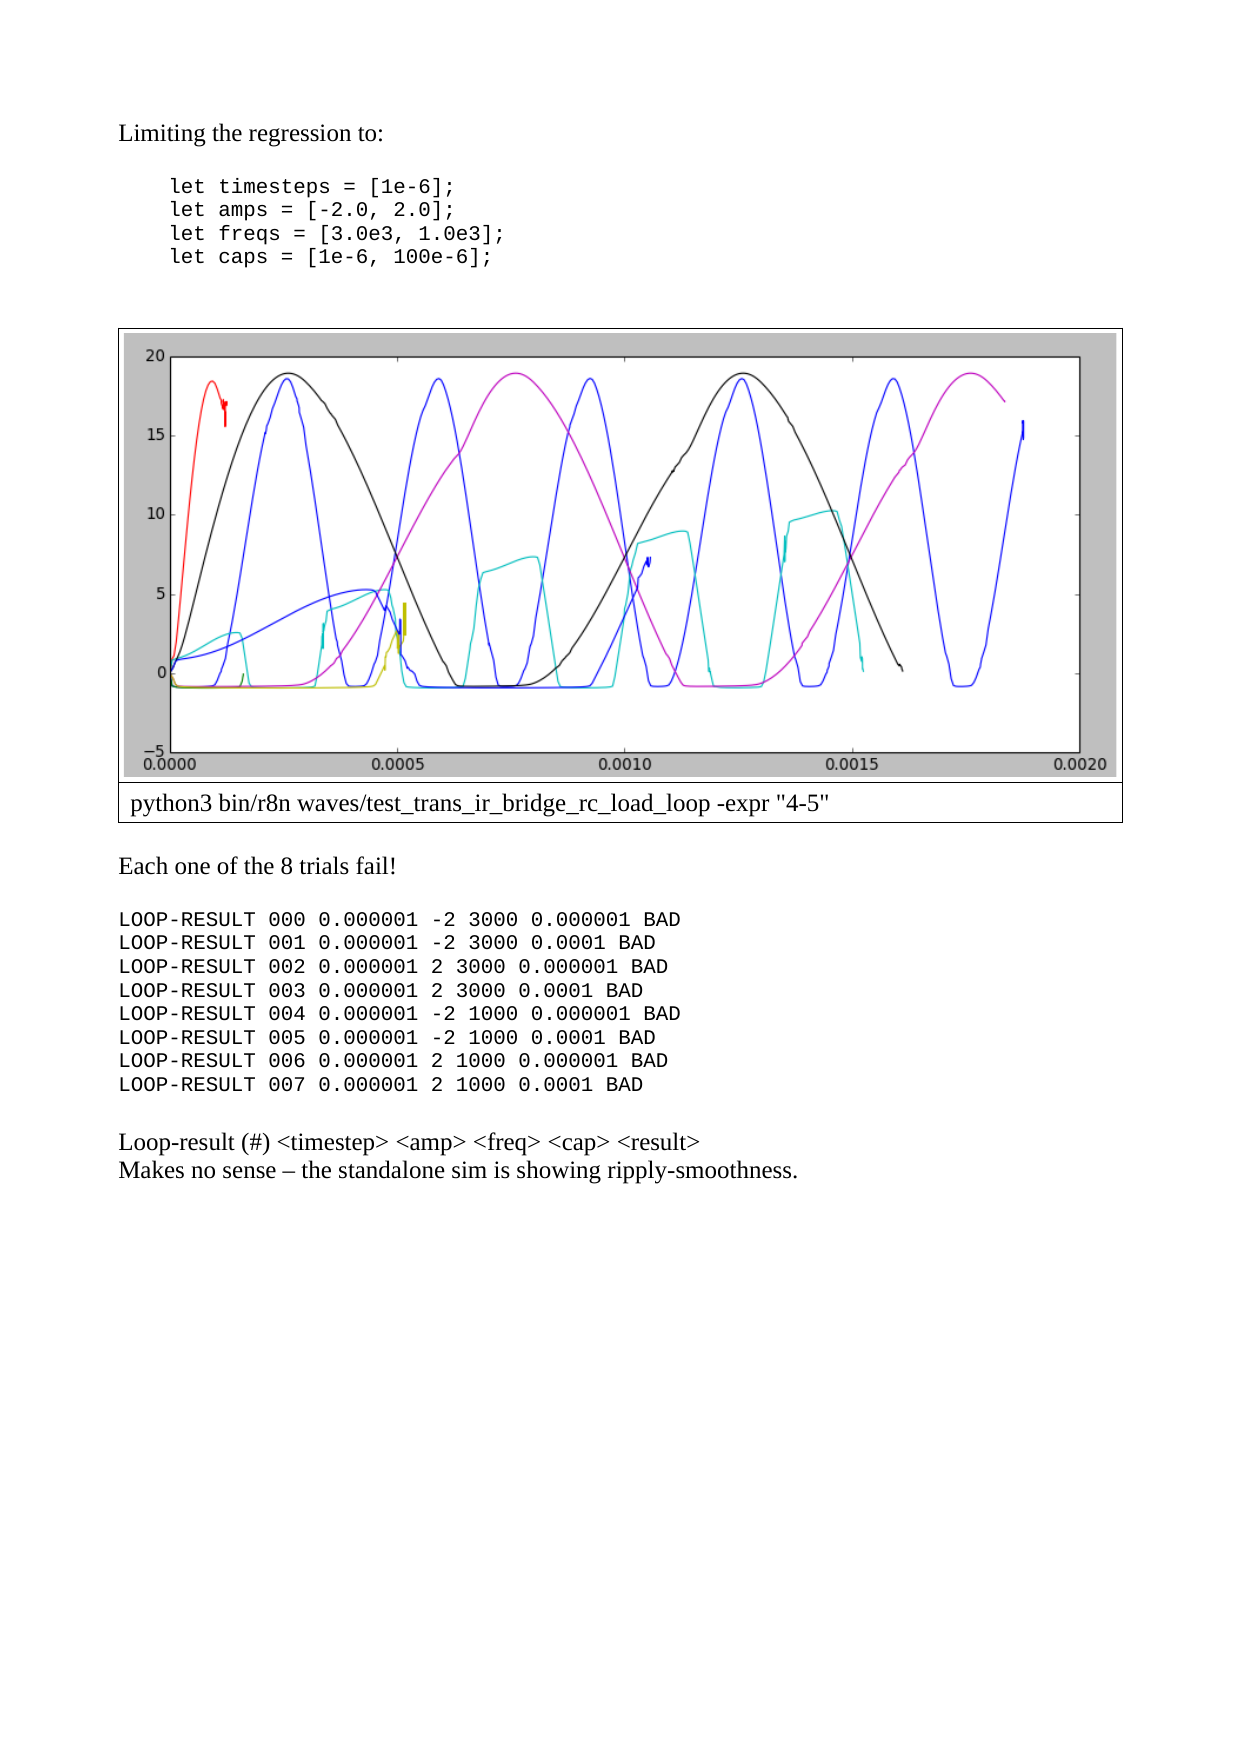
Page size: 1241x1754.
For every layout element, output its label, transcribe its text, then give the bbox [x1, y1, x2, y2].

text LOOP-RESULT 004 0.000001 -2 1000 0.000001 BAD [118, 1003, 1122, 1027]
table_cell python3 bin/r8n waves/test_trans_ir_bridge_rc_load_loop -expr "4-5" [119, 783, 1122, 822]
table_header [119, 329, 1122, 782]
text Loop-result (#) <timestep> <amp> <freq> <cap> <result> [118, 1127, 1122, 1155]
text Makes no sense – the standalone sim is showing ripply-smoothness. [118, 1155, 1122, 1184]
text let freqs = [3.0e3, 1.0e3]; [118, 223, 1122, 247]
text Each one of the 8 trials fail! [118, 851, 1122, 880]
text LOOP-RESULT 006 0.000001 2 1000 0.000001 BAD [118, 1051, 1122, 1074]
text LOOP-RESULT 007 0.000001 2 1000 0.0001 BAD [118, 1074, 1122, 1098]
text let timesteps = [1e-6]; [118, 176, 1122, 199]
text let amps = [-2.0, 2.0]; [118, 199, 1122, 223]
text LOOP-RESULT 005 0.000001 -2 1000 0.0001 BAD [118, 1027, 1122, 1051]
text LOOP-RESULT 002 0.000001 2 3000 0.000001 BAD [118, 956, 1122, 979]
text Limiting the regression to: [118, 118, 1122, 147]
text LOOP-RESULT 001 0.000001 -2 3000 0.0001 BAD [118, 932, 1122, 956]
text LOOP-RESULT 000 0.000001 -2 3000 0.000001 BAD [118, 909, 1122, 932]
text LOOP-RESULT 003 0.000001 2 3000 0.0001 BAD [118, 979, 1122, 1003]
picture [123, 333, 1117, 777]
text let caps = [1e-6, 100e-6]; [118, 247, 1122, 270]
